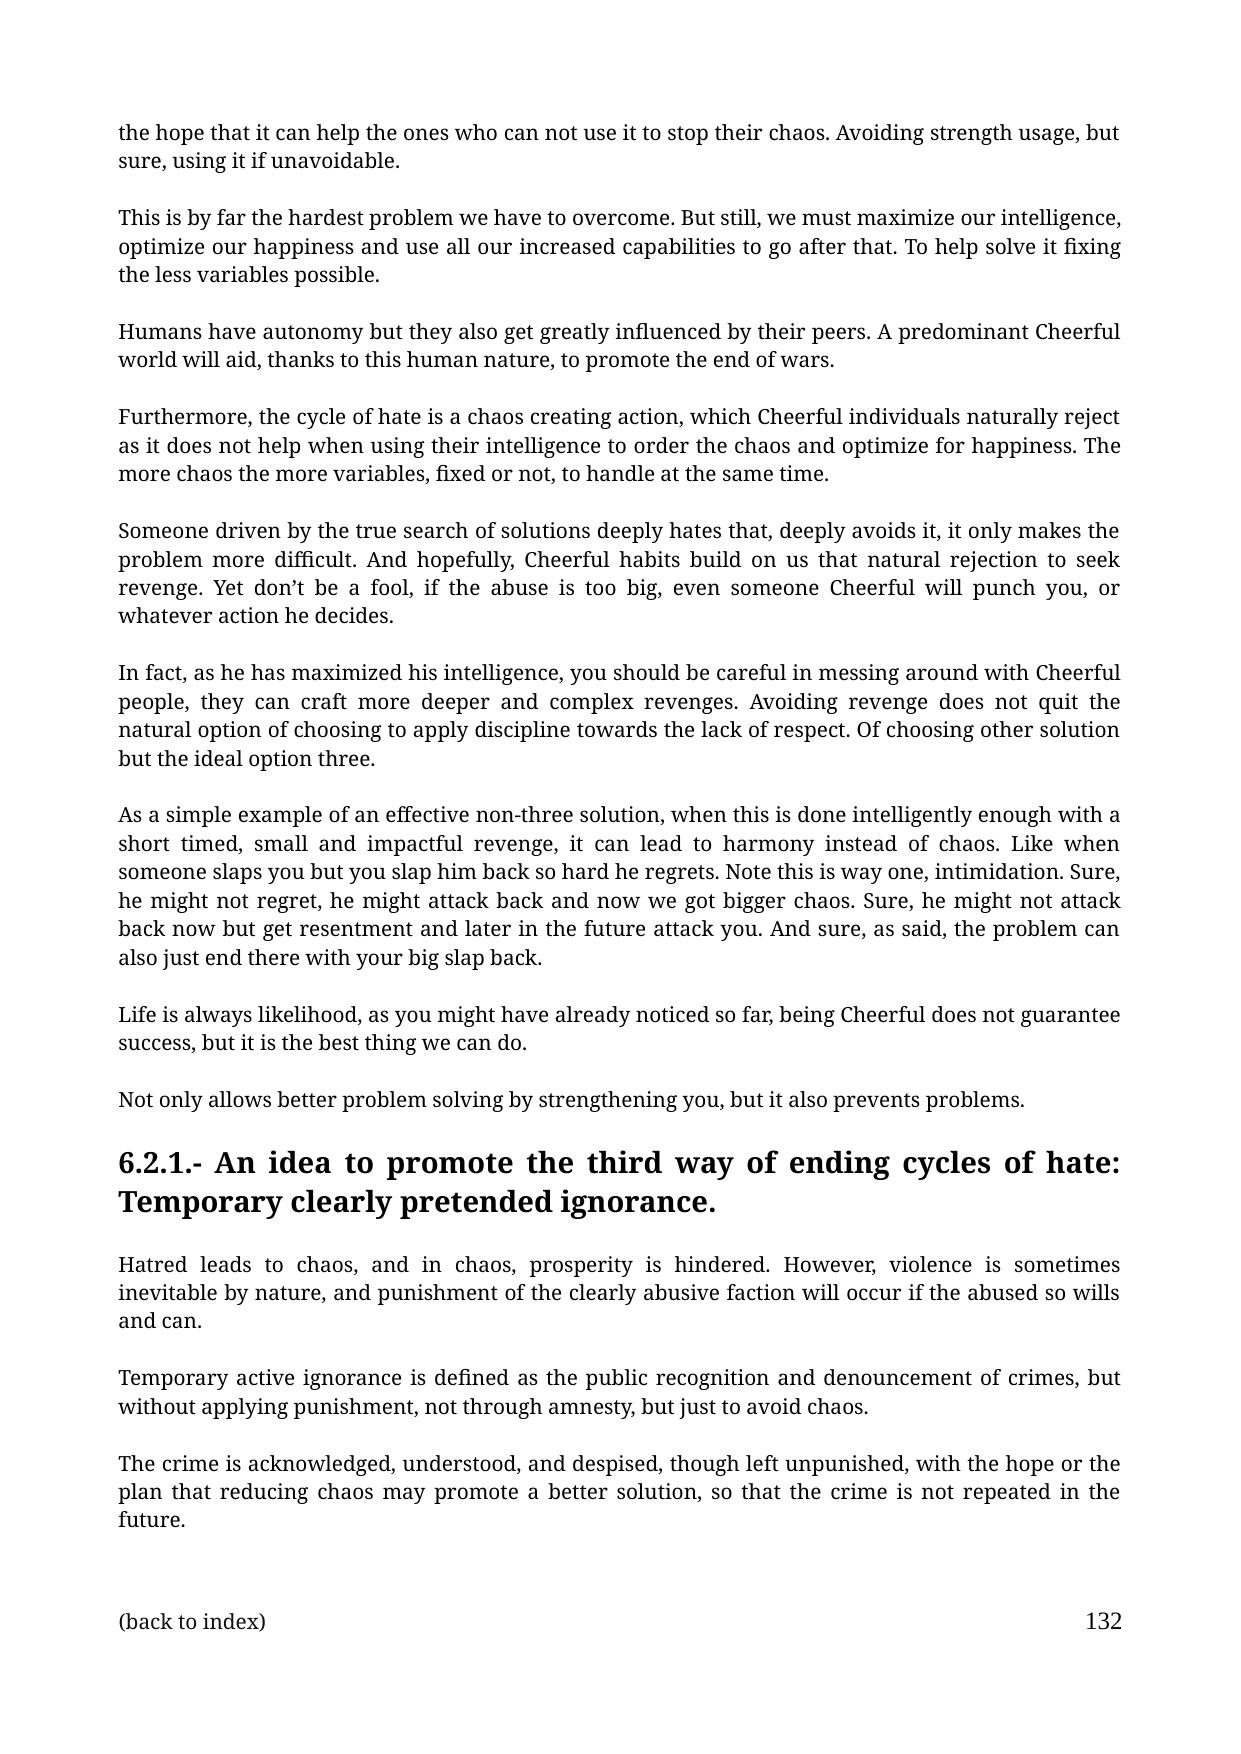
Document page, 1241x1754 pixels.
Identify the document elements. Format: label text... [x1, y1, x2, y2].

text Humans have autonomy but they also get greatly influenced by their peers. A predominant Cheerful world will aid, thanks to this human nature, to promote the end of wars. [118, 317, 1122, 374]
text the hope that it can help the ones who can not use it to stop their chaos. Avoiding strength usage, but sure, using it if unavoidable. [118, 118, 1122, 175]
text Not only allows better problem solving by strengthening you, but it also prevents problems. [118, 1085, 1122, 1113]
text Someone driven by the true search of solutions deeply hates that, deeply avoids it, it only makes the problem more difficult. And hopefully, Cheerful habits build on us that natural rejection to seek revenge. Yet don’t be a fool, if the abuse is too big, even someone Cheerful will punch you, or whatever action he decides. [118, 516, 1122, 630]
text Life is always likelihood, as you might have already noticed so far, being Cheerful does not guarantee success, but it is the best thing we can do. [118, 1000, 1122, 1057]
text This is by far the hardest problem we have to overcome. But still, we must maximize our intelligence, optimize our happiness and use all our increased capabilities to go after that. To help solve it fixing the less variables possible. [118, 203, 1122, 289]
text Hatred leads to chaos, and in chaos, prosperity is hindered. However, violence is sometimes inevitable by nature, and punishment of the clearly abusive faction will occur if the abused so wills and can. [118, 1250, 1122, 1335]
text The crime is acknowledged, understood, and despised, though left unpunished, with the hope or the plan that reducing chaos may promote a better solution, so that the crime is not repeated in the future. [118, 1449, 1122, 1534]
text 6.2.1.- An idea to promote the third way of ending cycles of hate: Temporary clearly pretended ignorance. [118, 1142, 1122, 1221]
text Furthermore, the cycle of hate is a chaos creating action, which Cheerful individuals naturally reject as it does not help when using their intelligence to order the chaos and optimize for happiness. The more chaos the more variables, fixed or not, to handle at the same time. [118, 402, 1122, 488]
text In fact, as he has maximized his intelligence, you should be careful in messing around with Cheerful people, they can craft more deeper and complex revenges. Avoiding revenge does not quit the natural option of choosing to apply discipline towards the lack of respect. Of choosing other solution but the ideal option three. [118, 658, 1122, 772]
text As a simple example of an effective non-three solution, when this is done intelligently enough with a short timed, small and impactful revenge, it can lead to harmony instead of chaos. Like when someone slaps you but you slap him back so hard he regrets. Note this is way one, intimidation. Sure, he might not regret, he might attack back and now we got bigger chaos. Sure, he might not attack back now but get resentment and later in the future attack you. And sure, as said, the problem can also just end there with your big slap back. [118, 801, 1122, 971]
text Temporary active ignorance is defined as the public recognition and denouncement of crimes, but without applying punishment, not through amnesty, but just to avoid chaos. [118, 1363, 1122, 1420]
